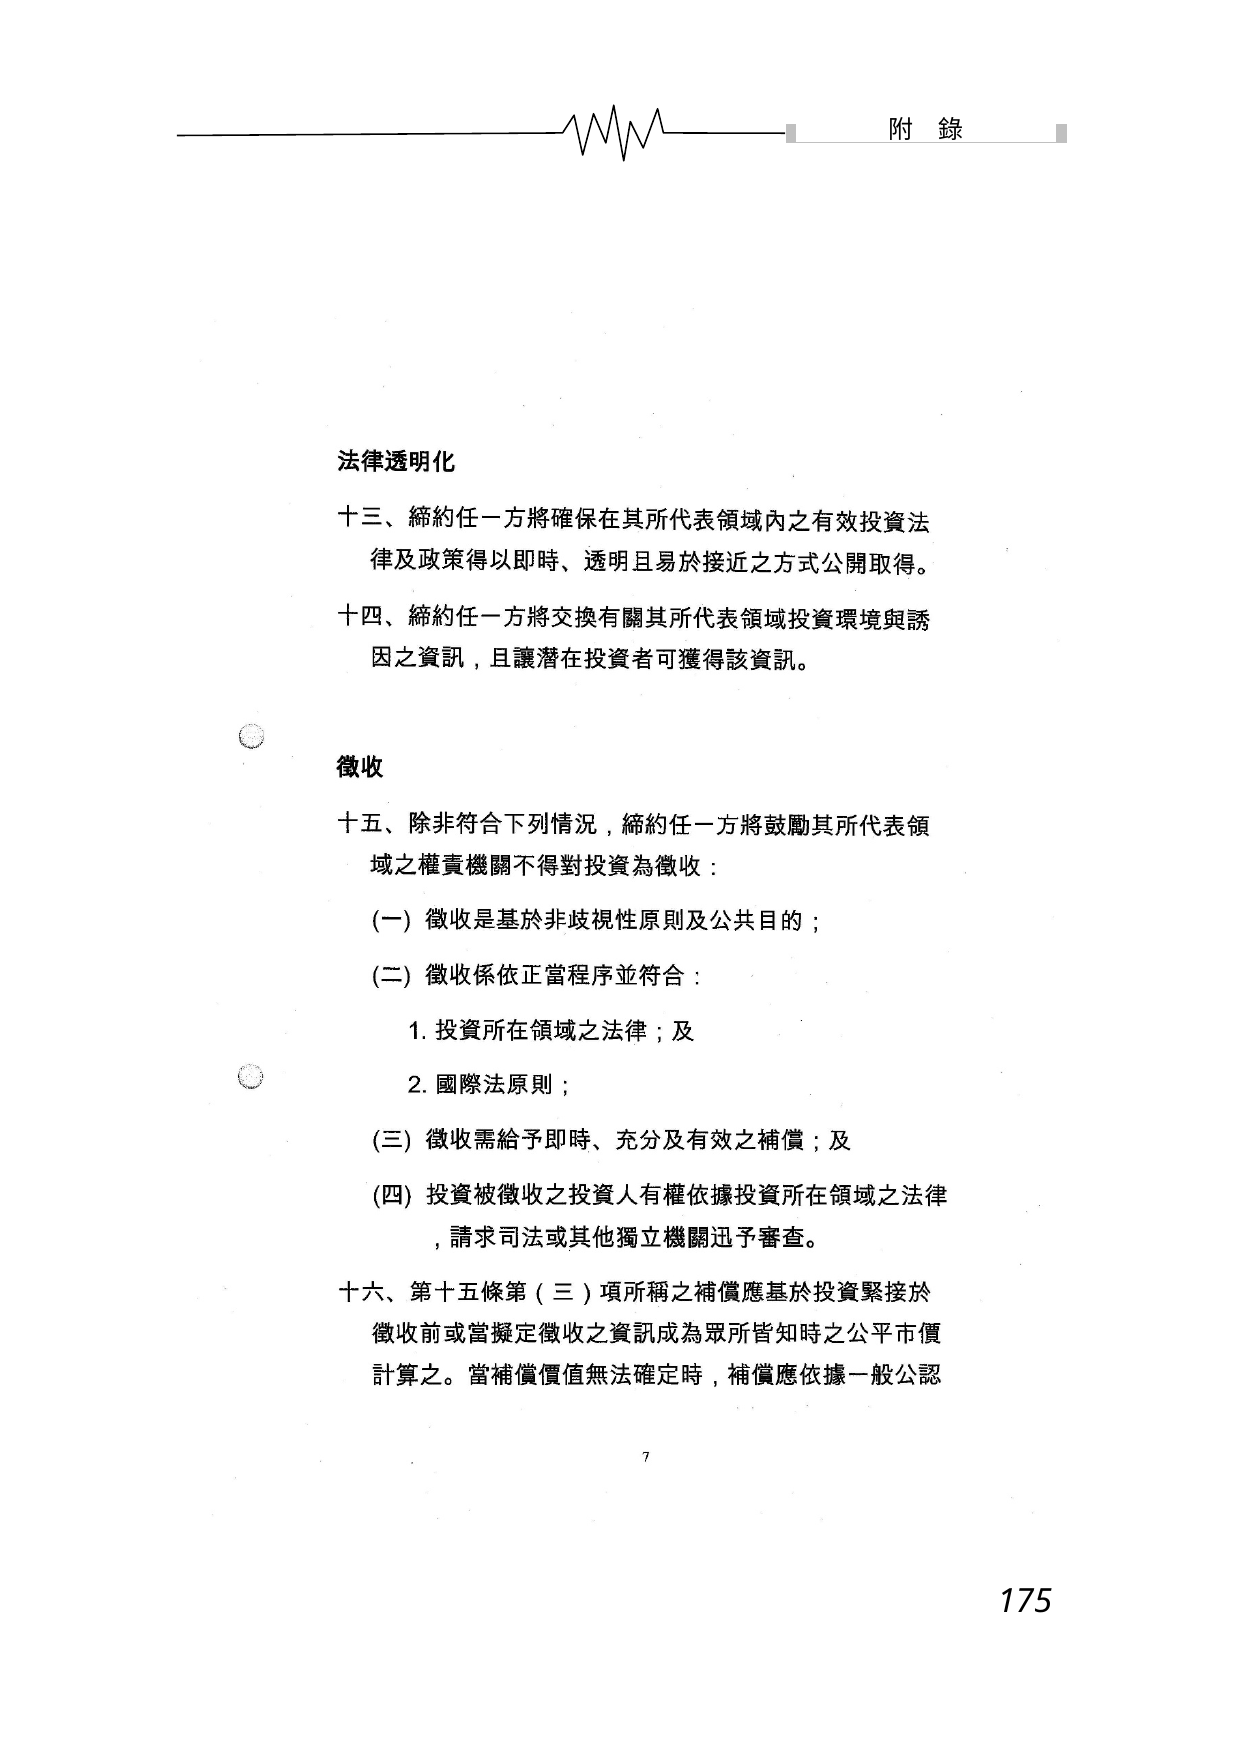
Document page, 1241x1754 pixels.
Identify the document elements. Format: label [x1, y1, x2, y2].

picture [182, 276, 1069, 1530]
